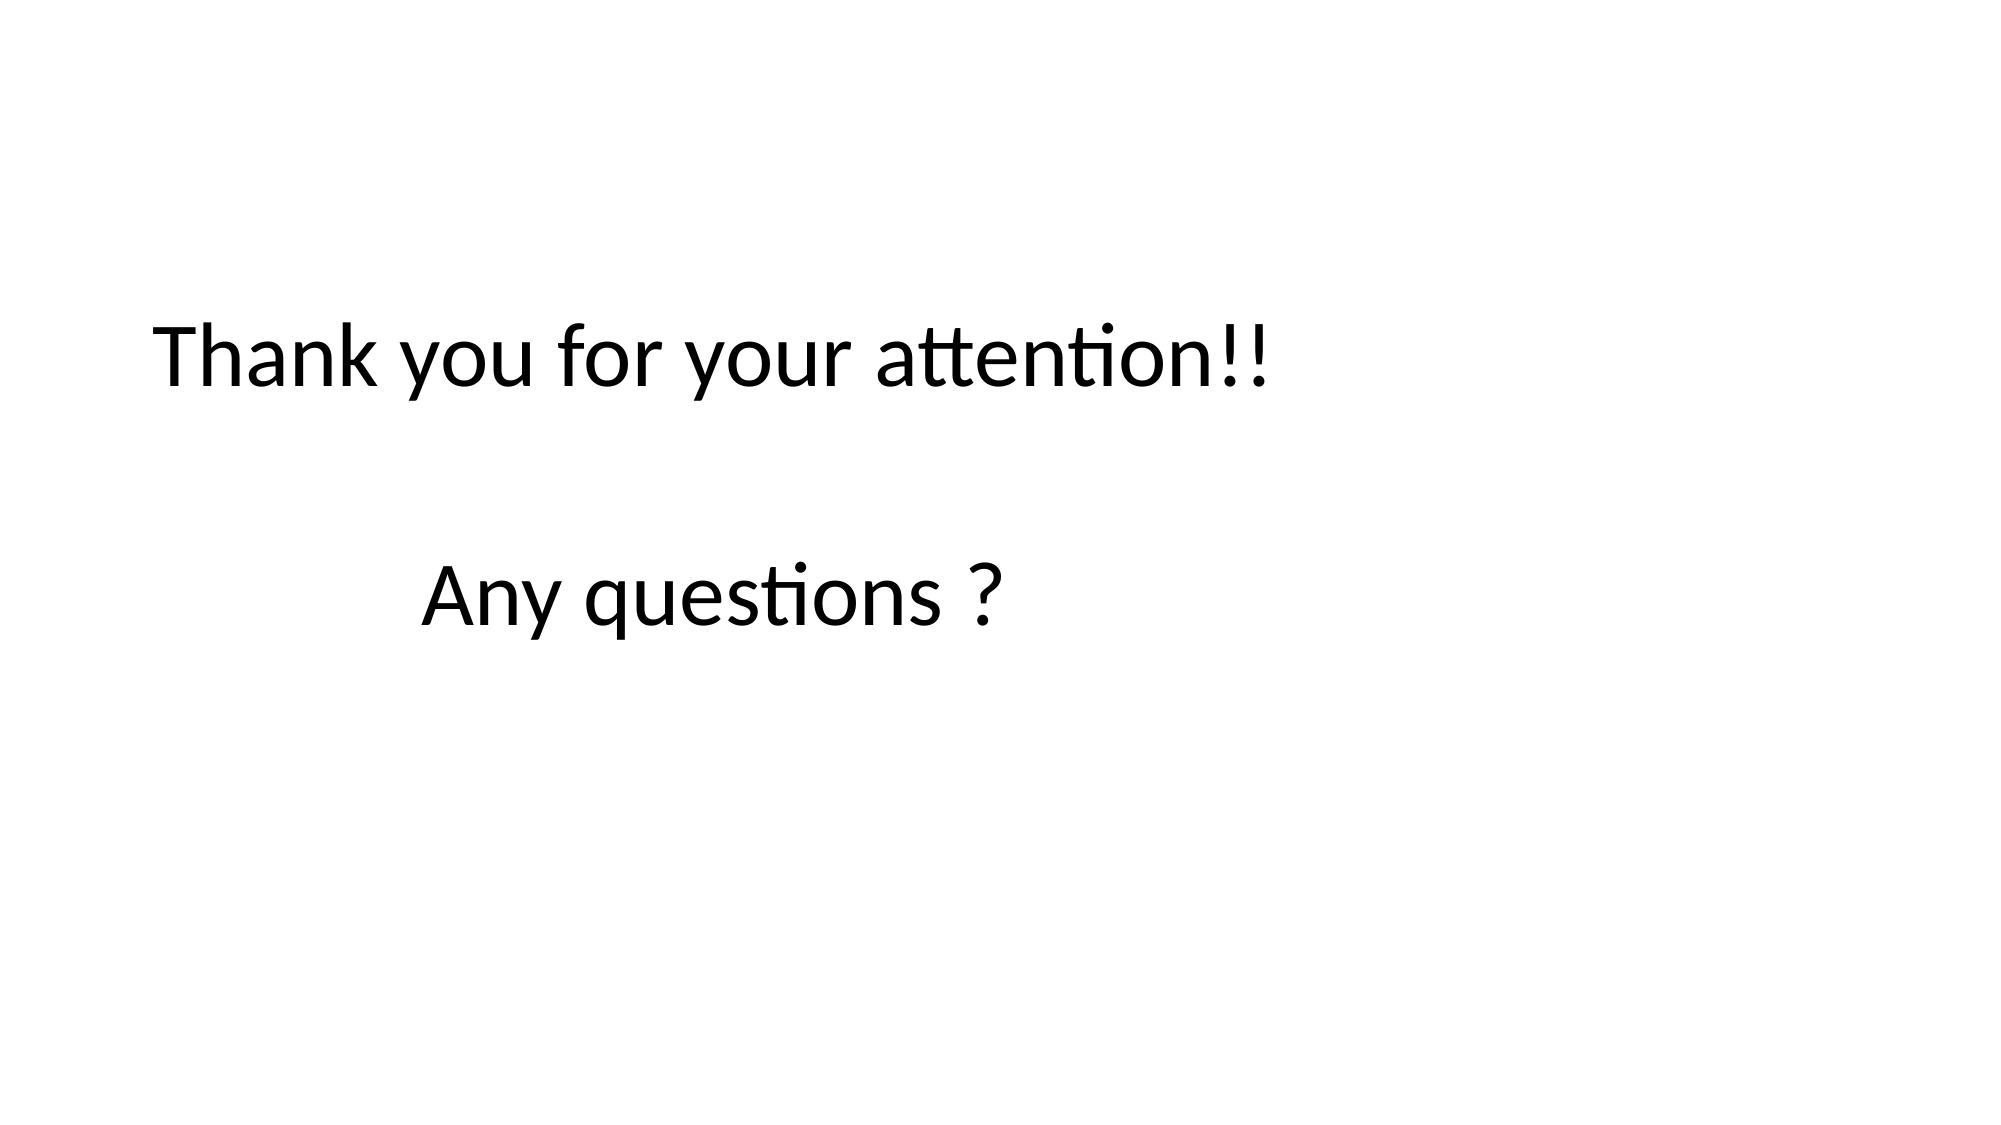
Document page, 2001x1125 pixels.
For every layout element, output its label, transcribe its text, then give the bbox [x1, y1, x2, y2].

list Thank you for your attention!! Any questions ? [137, 299, 1863, 1014]
